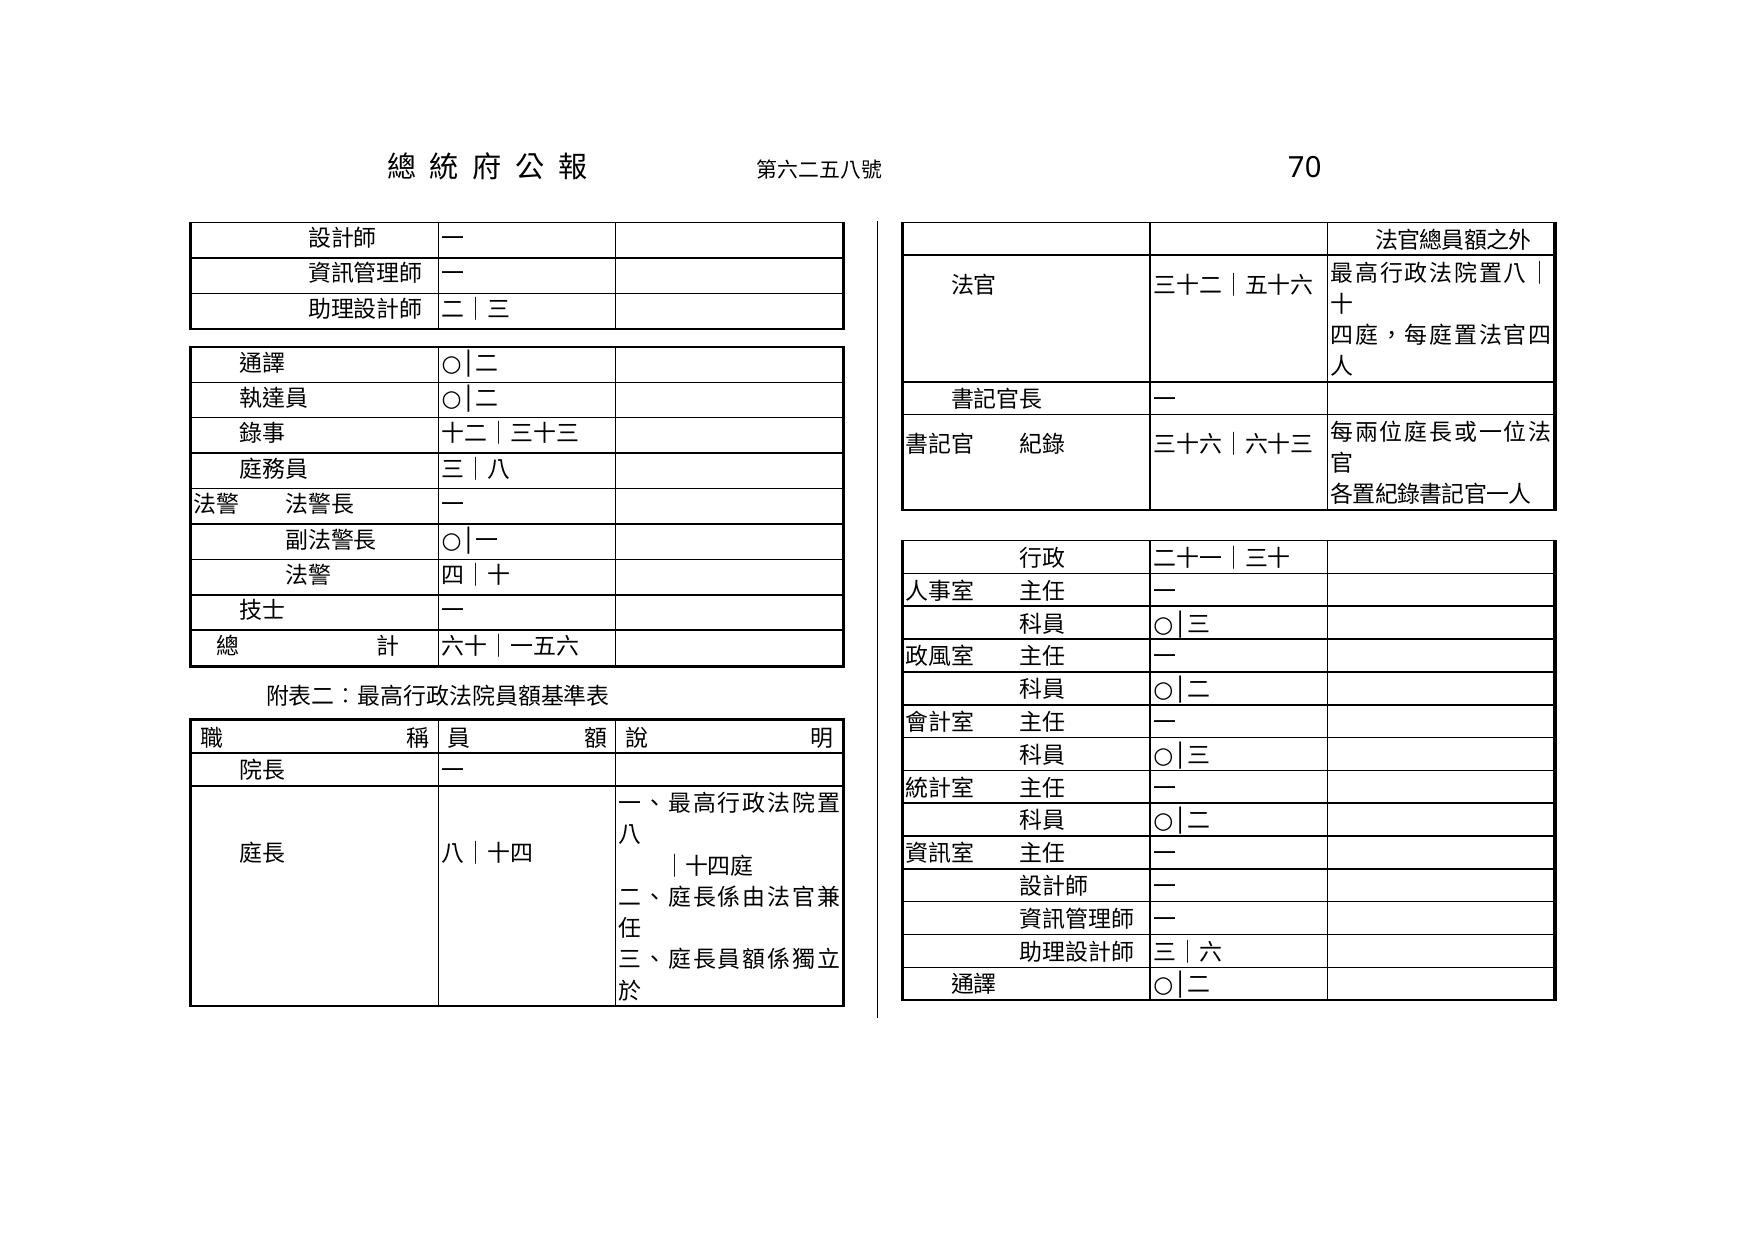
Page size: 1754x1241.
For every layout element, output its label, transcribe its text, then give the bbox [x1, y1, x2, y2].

table_cell [616, 454, 842, 488]
table_cell 一 [439, 259, 615, 292]
table_cell 助理設計師 [192, 294, 438, 328]
table_cell [1328, 804, 1553, 835]
table_cell [1328, 383, 1553, 414]
table_cell [1328, 837, 1553, 868]
table_cell 科員 [904, 607, 1149, 638]
table_header 職 稱 [192, 721, 438, 752]
table_header [616, 348, 842, 381]
table_cell 副法警長 [192, 525, 438, 558]
table_cell 一 [439, 596, 615, 629]
table_cell 設計師 [904, 870, 1149, 901]
table_header 員 額 [439, 721, 615, 752]
table_cell [616, 223, 842, 257]
table_cell [616, 596, 842, 629]
table_cell 科員 [904, 673, 1149, 704]
table_cell 技士 [192, 596, 438, 629]
table_cell [1328, 574, 1553, 605]
table_cell [1328, 870, 1553, 901]
table_cell 資訊管理師 [192, 259, 438, 292]
table_cell 執達員 [192, 383, 438, 417]
table_cell 一、最高行政法院置八 │十四庭 二、庭長係由法官兼任 三、庭長員額係獨立於 [616, 787, 842, 1005]
table_cell 一 [1151, 706, 1327, 737]
table_cell [1328, 968, 1553, 999]
table_cell [616, 631, 842, 665]
table_cell [616, 294, 842, 328]
table_cell 資訊管理師 [904, 902, 1149, 933]
table_cell [1328, 607, 1553, 638]
table_cell 一 [439, 754, 615, 785]
table_cell 統計室 主任 [904, 771, 1149, 802]
table_cell 資訊室 主任 [904, 837, 1149, 868]
table_cell 設計師 [192, 223, 438, 257]
table_cell [1328, 902, 1553, 933]
table_header 行政 [904, 541, 1149, 573]
table_cell 一 [1151, 870, 1327, 901]
table_cell ○│二 [439, 383, 615, 417]
table_cell 二│三 [439, 294, 615, 328]
table_cell 一 [439, 223, 615, 257]
table_cell [616, 383, 842, 417]
table_cell 一 [1151, 574, 1327, 605]
table_cell 科員 [904, 738, 1149, 769]
table_header ○│二 [439, 348, 615, 381]
table_cell [616, 525, 842, 558]
table_cell 十二│三十三 [439, 418, 615, 452]
table_cell 三│六 [1151, 935, 1327, 966]
table_cell 三│八 [439, 454, 615, 488]
table_cell 書記官長 [904, 383, 1149, 414]
table_cell ○│二 [1151, 804, 1327, 835]
table_cell 一 [439, 489, 615, 523]
table_cell 通譯 [904, 968, 1149, 999]
table_cell [616, 560, 842, 594]
table_header 說 明 [616, 721, 842, 752]
table_cell 八│十四 [439, 787, 615, 1005]
table_cell [616, 754, 842, 785]
table_cell 庭長 [192, 787, 438, 1005]
table_cell 總 計 [192, 631, 438, 665]
table_cell 三十二│五十六 [1151, 256, 1327, 381]
table_cell 一 [1151, 837, 1327, 868]
table_cell [1328, 673, 1553, 704]
table_cell 錄事 [192, 418, 438, 452]
table_cell ○│二 [1151, 673, 1327, 704]
table_header [1328, 541, 1553, 573]
table_cell 法官 [904, 256, 1149, 381]
table_cell 科員 [904, 804, 1149, 835]
table_cell [616, 259, 842, 292]
table_cell 每兩位庭長或一位法官 各置紀錄書記官一人 [1328, 415, 1553, 509]
table_cell 法警 [192, 560, 438, 594]
table_cell [1151, 223, 1327, 254]
table_cell 庭務員 [192, 454, 438, 488]
table_cell [616, 418, 842, 452]
table_cell 最高行政法院置八│十 四庭，每庭置法官四人 [1328, 256, 1553, 381]
table_cell ○│二 [1151, 968, 1327, 999]
table_cell ○│三 [1151, 607, 1327, 638]
table_cell 政風室 主任 [904, 640, 1149, 671]
table_cell 院長 [192, 754, 438, 785]
table_cell 一 [1151, 640, 1327, 671]
table_cell [1328, 738, 1553, 769]
table_cell 助理設計師 [904, 935, 1149, 966]
table_cell 法警 法警長 [192, 489, 438, 523]
table_cell [1328, 935, 1553, 966]
table_cell [1328, 640, 1553, 671]
table_cell ○│一 [439, 525, 615, 558]
table_cell 一 [1151, 383, 1327, 414]
table_cell [1328, 771, 1553, 802]
table_cell [1328, 706, 1553, 737]
table_cell [904, 223, 1149, 254]
table_cell 會計室 主任 [904, 706, 1149, 737]
table_cell 四│十 [439, 560, 615, 594]
table_cell [616, 489, 842, 523]
table_cell 書記官 紀錄 [904, 415, 1149, 509]
table_cell 一 [1151, 771, 1327, 802]
table_cell ○│三 [1151, 738, 1327, 769]
table_cell 三十六│六十三 [1151, 415, 1327, 509]
table_header 二十一│三十 [1151, 541, 1327, 573]
table_cell 法官總員額之外 [1328, 223, 1553, 254]
table_cell 六十│一五六 [439, 631, 615, 665]
table_header 通譯 [192, 348, 438, 381]
table_cell 人事室 主任 [904, 574, 1149, 605]
text 附表二︰最高行政法院員額基準表 [266, 674, 847, 712]
table_cell 一 [1151, 902, 1327, 933]
